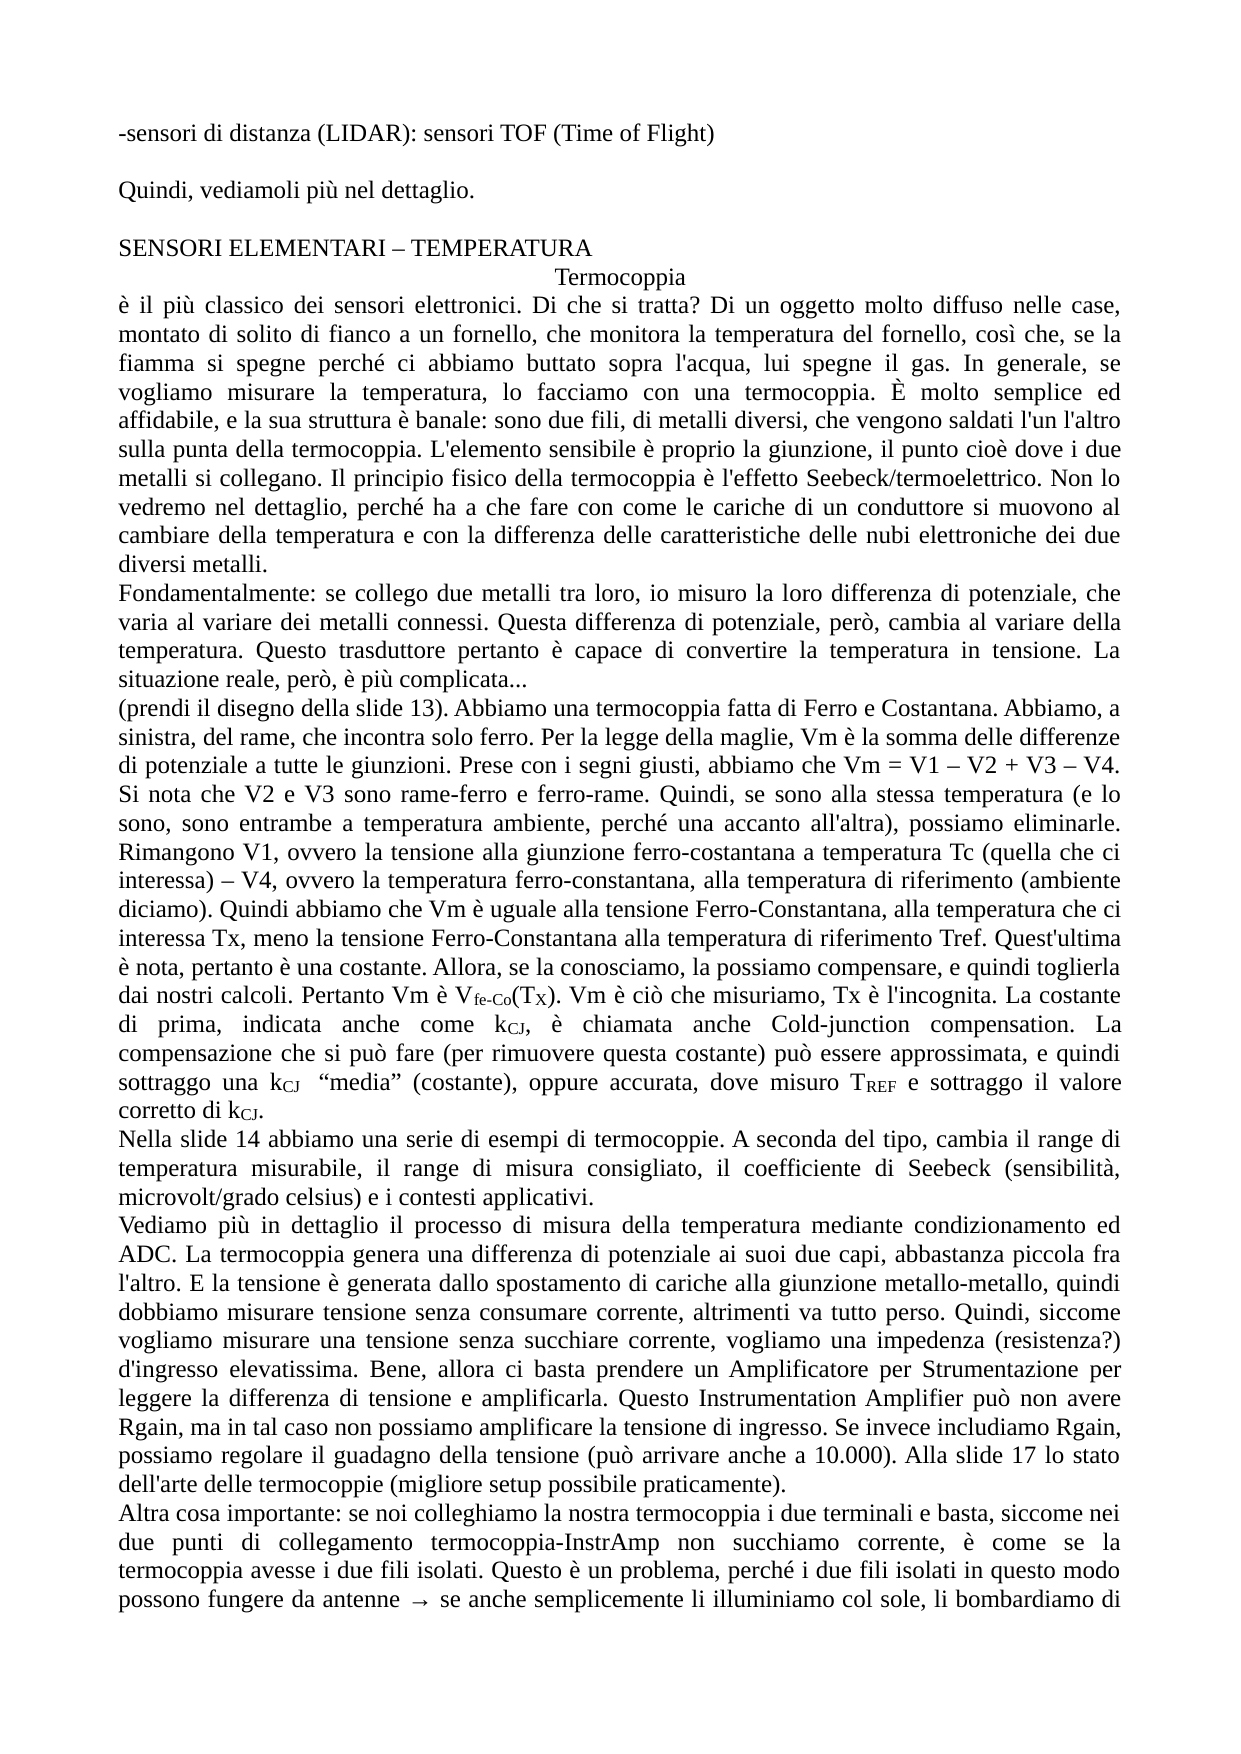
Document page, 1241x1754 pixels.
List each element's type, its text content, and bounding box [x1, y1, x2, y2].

text Termocoppia [118, 262, 1122, 291]
text (prendi il disegno della slide 13). Abbiamo una termocoppia fatta di Ferro e Costantana. Abbiamo, a sinistra, del rame, che incontra solo ferro. Per la legge della maglie, Vm è la somma delle differenze di potenziale a tutte le giunzioni. Prese con i segni giusti, abbiamo che Vm = V1 – V2 + V3 – V4. Si nota che V2 e V3 sono rame-ferro e ferro-rame. Quindi, se sono alla stessa temperatura (e lo sono, sono entrambe a temperatura ambiente, perché una accanto all'altra), possiamo eliminarle. Rimangono V1, ovvero la tensione alla giunzione ferro-costantana a temperatura Tc (quella che ci interessa) – V4, ovvero la temperatura ferro-constantana, alla temperatura di riferimento (ambiente diciamo). Quindi abbiamo che Vm è uguale alla tensione Ferro-Constantana, alla temperatura che ci interessa Tx, meno la tensione Ferro-Constantana alla temperatura di riferimento Tref. Quest'ultima è nota, pertanto è una costante. Allora, se la conosciamo, la possiamo compensare, e quindi toglierla dai nostri calcoli. Pertanto Vm è Vfe-Co(TX). Vm è ciò che misuriamo, Tx è l'incognita. La costante di prima, indicata anche come kCJ, è chiamata anche Cold-junction compensation. La compensazione che si può fare (per rimuovere questa costante) può essere approssimata, e quindi sottraggo una kCJ “media” (costante), oppure accurata, dove misuro TREF e sottraggo il valore corretto di kCJ. [118, 693, 1122, 1124]
text SENSORI ELEMENTARI – TEMPERATURA [118, 233, 1122, 262]
text Altra cosa importante: se noi colleghiamo la nostra termocoppia i due terminali e basta, siccome nei due punti di collegamento termocoppia-InstrAmp non succhiamo corrente, è come se la termocoppia avesse i due fili isolati. Questo è un problema, perché i due fili isolati in questo modo possono fungere da antenne → se anche semplicemente li illuminiamo col sole, li bombardiamo di [118, 1498, 1122, 1613]
text Fondamentalmente: se collego due metalli tra loro, io misuro la loro differenza di potenziale, che varia al variare dei metalli connessi. Questa differenza di potenziale, però, cambia al variare della temperatura. Questo trasduttore pertanto è capace di convertire la temperatura in tensione. La situazione reale, però, è più complicata... [118, 578, 1122, 693]
text Nella slide 14 abbiamo una serie di esempi di termocoppie. A seconda del tipo, cambia il range di temperatura misurabile, il range di misura consigliato, il coefficiente di Seebeck (sensibilità, microvolt/grado celsius) e i contesti applicativi. [118, 1124, 1122, 1211]
text Vediamo più in dettaglio il processo di misura della temperatura mediante condizionamento ed ADC. La termocoppia genera una differenza di potenziale ai suoi due capi, abbastanza piccola fra l'altro. E la tensione è generata dallo spostamento di cariche alla giunzione metallo-metallo, quindi dobbiamo misurare tensione senza consumare corrente, altrimenti va tutto perso. Quindi, siccome vogliamo misurare una tensione senza succhiare corrente, vogliamo una impedenza (resistenza?) d'ingresso elevatissima. Bene, allora ci basta prendere un Amplificatore per Strumentazione per leggere la differenza di tensione e amplificarla. Questo Instrumentation Amplifier può non avere Rgain, ma in tal caso non possiamo amplificare la tensione di ingresso. Se invece includiamo Rgain, possiamo regolare il guadagno della tensione (può arrivare anche a 10.000). Alla slide 17 lo stato dell'arte delle termocoppie (migliore setup possibile praticamente). [118, 1211, 1122, 1498]
text -sensori di distanza (LIDAR): sensori TOF (Time of Flight) [118, 118, 1122, 147]
text è il più classico dei sensori elettronici. Di che si tratta? Di un oggetto molto diffuso nelle case, montato di solito di fianco a un fornello, che monitora la temperatura del fornello, così che, se la fiamma si spegne perché ci abbiamo buttato sopra l'acqua, lui spegne il gas. In generale, se vogliamo misurare la temperatura, lo facciamo con una termocoppia. È molto semplice ed affidabile, e la sua struttura è banale: sono due fili, di metalli diversi, che vengono saldati l'un l'altro sulla punta della termocoppia. L'elemento sensibile è proprio la giunzione, il punto cioè dove i due metalli si collegano. Il principio fisico della termocoppia è l'effetto Seebeck/termoelettrico. Non lo vedremo nel dettaglio, perché ha a che fare con come le cariche di un conduttore si muovono al cambiare della temperatura e con la differenza delle caratteristiche delle nubi elettroniche dei due diversi metalli. [118, 291, 1122, 578]
text Quindi, vediamoli più nel dettaglio. [118, 176, 1122, 204]
